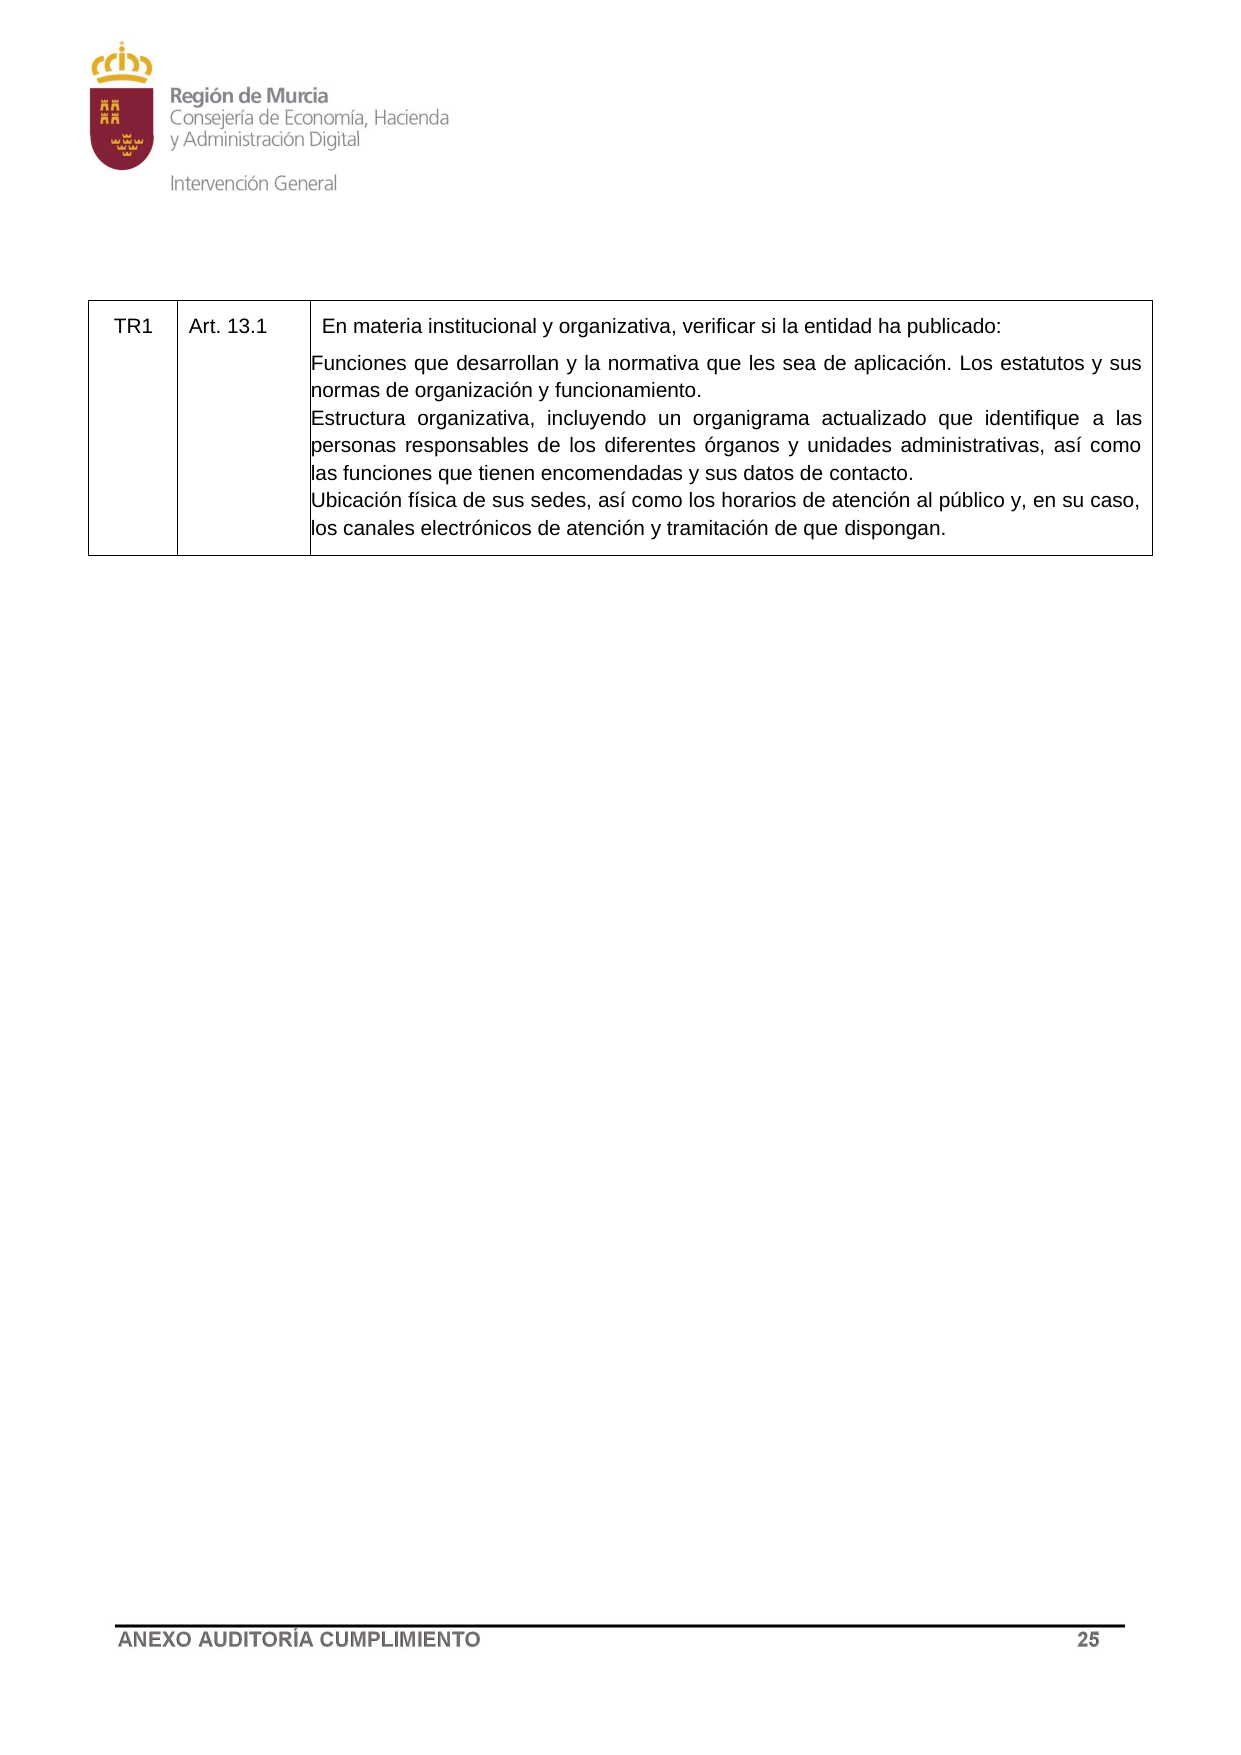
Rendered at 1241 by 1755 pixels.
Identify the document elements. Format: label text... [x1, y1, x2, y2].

table_cell TR1 [89, 301, 177, 554]
table_cell Art. 13.1 [178, 301, 310, 554]
table_cell En materia institucional y organizativa, verificar si la entidad ha publicado: Funciones que desarrollan y la normativa que les sea de aplicación. Los estatutos y sus normas de organización y funcionamiento. Estructura organizativa, incluyendo un organigrama actualizado que identifique a las personas responsables de los diferentes órganos y unidades administrativas, así como las funciones que tienen encomendadas y sus datos de contacto. Ubicación física de sus sedes, así como los horarios de atención al público y, en su caso, los canales electrónicos de atención y tramitación de que dispongan. [311, 301, 1152, 554]
